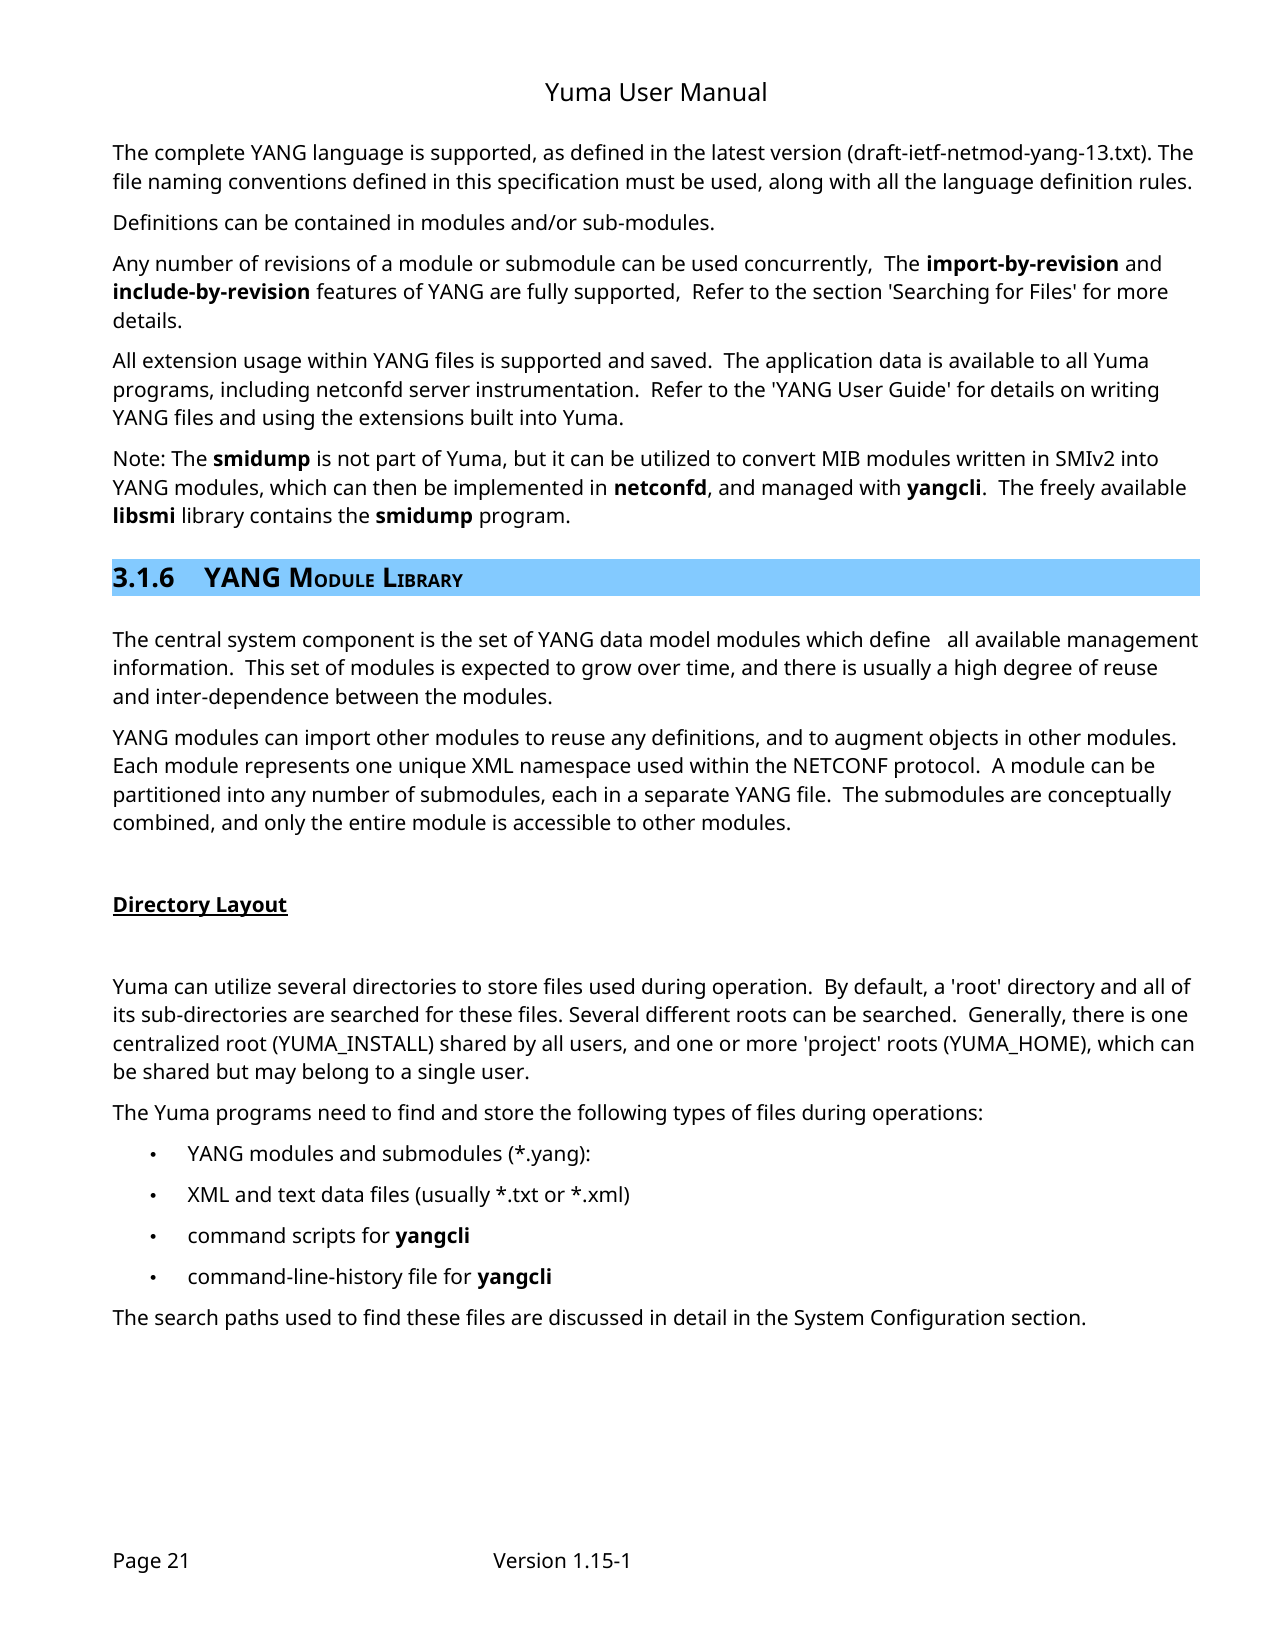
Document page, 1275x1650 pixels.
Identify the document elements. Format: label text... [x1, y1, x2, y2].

text All extension usage within YANG files is supported and saved. The application data is available to all Yuma programs, including netconfd server instrumentation. Refer to the 'YANG User Guide' for details on writing YANG files and using the extensions built into Yuma. [112, 347, 1200, 432]
text Definitions can be contained in modules and/or sub-modules. [112, 208, 1200, 236]
list XML and text data files (usually *.txt or *.xml) [150, 1180, 1200, 1208]
list command-line-history file for yangcli [150, 1262, 1200, 1290]
list YANG modules and submodules (*.yang): [150, 1139, 1200, 1167]
text The search paths used to find these files are discussed in detail in the System Configuration section. [112, 1303, 1200, 1331]
text Yuma can utilize several directories to store files used during operation. By default, a 'root' directory and all of its sub-directories are searched for these files. Several different roots can be searched. Generally, there is one centralized root (YUMA_INSTALL) shared by all users, and one or more 'project' roots (YUMA_HOME), which can be shared but may belong to a single user. [112, 972, 1200, 1086]
text The Yuma programs need to find and store the following types of files during operations: [112, 1098, 1200, 1127]
subtitle YANG Module Library [112, 559, 1200, 596]
text YANG modules can import other modules to reuse any definitions, and to augment objects in other modules. Each module represents one unique XML namespace used within the NETCONF protocol. A module can be partitioned into any number of submodules, each in a separate YANG file. The submodules are conceptually combined, and only the entire module is accessible to other modules. [112, 723, 1200, 837]
text The complete YANG language is supported, as defined in the latest version (draft-ietf-netmod-yang-13.txt). The file naming conventions defined in this specification must be used, along with all the language definition rules. [112, 138, 1200, 195]
list command scripts for yangcli [150, 1221, 1200, 1249]
text Any number of revisions of a module or submodule can be used concurrently, The import-by-revision and include-by-revision features of YANG are fully supported, Refer to the section 'Searching for Files' for more details. [112, 249, 1200, 334]
text Directory Layout [112, 890, 1200, 918]
text Note: The smidump is not part of Yuma, but it can be utilized to convert MIB modules written in SMIv2 into YANG modules, which can then be implemented in netconfd, and managed with yangcli. The freely available libsmi library contains the smidump program. [112, 444, 1200, 530]
text The central system component is the set of YANG data model modules which define all available management information. This set of modules is expected to grow over time, and there is usually a high degree of reuse and inter-dependence between the modules. [112, 625, 1200, 710]
